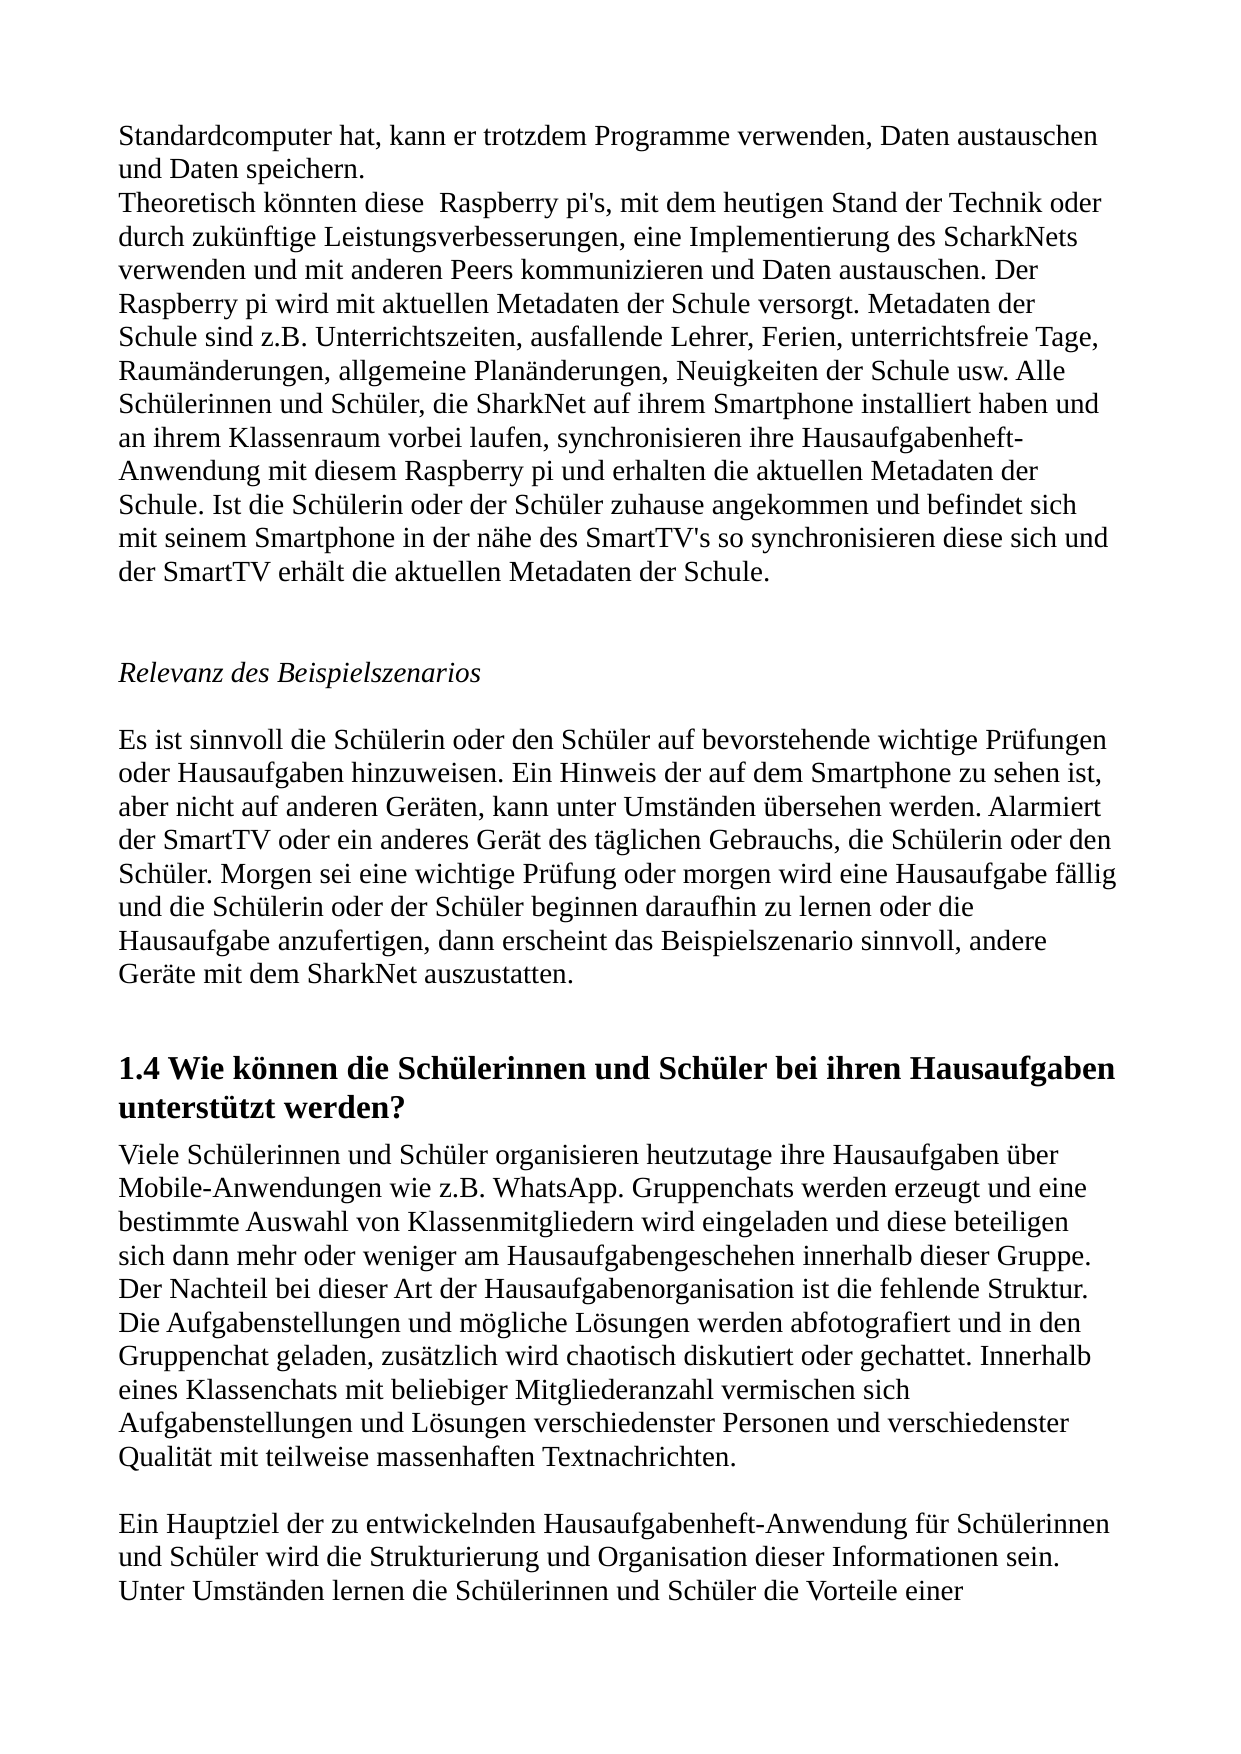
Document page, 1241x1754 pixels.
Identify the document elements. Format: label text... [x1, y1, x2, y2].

text Theoretisch könnten diese Raspberry pi's, mit dem heutigen Stand der Technik oder durch zukünftige Leistungsverbesserungen, eine Implementierung des ScharkNets verwenden und mit anderen Peers kommunizieren und Daten austauschen. Der Raspberry pi wird mit aktuellen Metadaten der Schule versorgt. Metadaten der Schule sind z.B. Unterrichtszeiten, ausfallende Lehrer, Ferien, unterrichtsfreie Tage, Raumänderungen, allgemeine Planänderungen, Neuigkeiten der Schule usw. Alle Schülerinnen und Schüler, die SharkNet auf ihrem Smartphone installiert haben und an ihrem Klassenraum vorbei laufen, synchronisieren ihre Hausaufgabenheft-Anwendung mit diesem Raspberry pi und erhalten die aktuellen Metadaten der Schule. Ist die Schülerin oder der Schüler zuhause angekommen und befindet sich mit seinem Smartphone in der nähe des SmartTV's so synchronisieren diese sich und der SmartTV erhält die aktuellen Metadaten der Schule. [118, 185, 1122, 588]
text Ein Hauptziel der zu entwickelnden Hausaufgabenheft-Anwendung für Schülerinnen und Schüler wird die Strukturierung und Organisation dieser Informationen sein. Unter Umständen lernen die Schülerinnen und Schüler die Vorteile einer [118, 1506, 1122, 1607]
text Relevanz des Beispielszenarios [118, 655, 1122, 688]
text Es ist sinnvoll die Schülerin oder den Schüler auf bevorstehende wichtige Prüfungen oder Hausaufgaben hinzuweisen. Ein Hinweis der auf dem Smartphone zu sehen ist, aber nicht auf anderen Geräten, kann unter Umständen übersehen werden. Alarmiert der SmartTV oder ein anderes Gerät des täglichen Gebrauchs, die Schülerin oder den Schüler. Morgen sei eine wichtige Prüfung oder morgen wird eine Hausaufgabe fällig und die Schülerin oder der Schüler beginnen daraufhin zu lernen oder die Hausaufgabe anzufertigen, dann erscheint das Beispielszenario sinnvoll, andere Geräte mit dem SharkNet auszustatten. [118, 722, 1122, 990]
text Viele Schülerinnen und Schüler organisieren heutzutage ihre Hausaufgaben über Mobile-Anwendungen wie z.B. WhatsApp. Gruppenchats werden erzeugt und eine bestimmte Auswahl von Klassenmitgliedern wird eingeladen und diese beteiligen sich dann mehr oder weniger am Hausaufgabengeschehen innerhalb dieser Gruppe. Der Nachteil bei dieser Art der Hausaufgabenorganisation ist die fehlende Struktur. Die Aufgabenstellungen und mögliche Lösungen werden abfotografiert und in den Gruppenchat geladen, zusätzlich wird chaotisch diskutiert oder gechattet. Innerhalb eines Klassenchats mit beliebiger Mitgliederanzahl vermischen sich Aufgabenstellungen und Lösungen verschiedenster Personen und verschiedenster Qualität mit teilweise massenhaften Textnachrichten. [118, 1137, 1122, 1472]
subtitle 1.4 Wie können die Schülerinnen und Schüler bei ihren Hausaufgaben unterstützt werden? [118, 1048, 1122, 1125]
text Standardcomputer hat, kann er trotzdem Programme verwenden, Daten austauschen und Daten speichern. [118, 118, 1122, 185]
